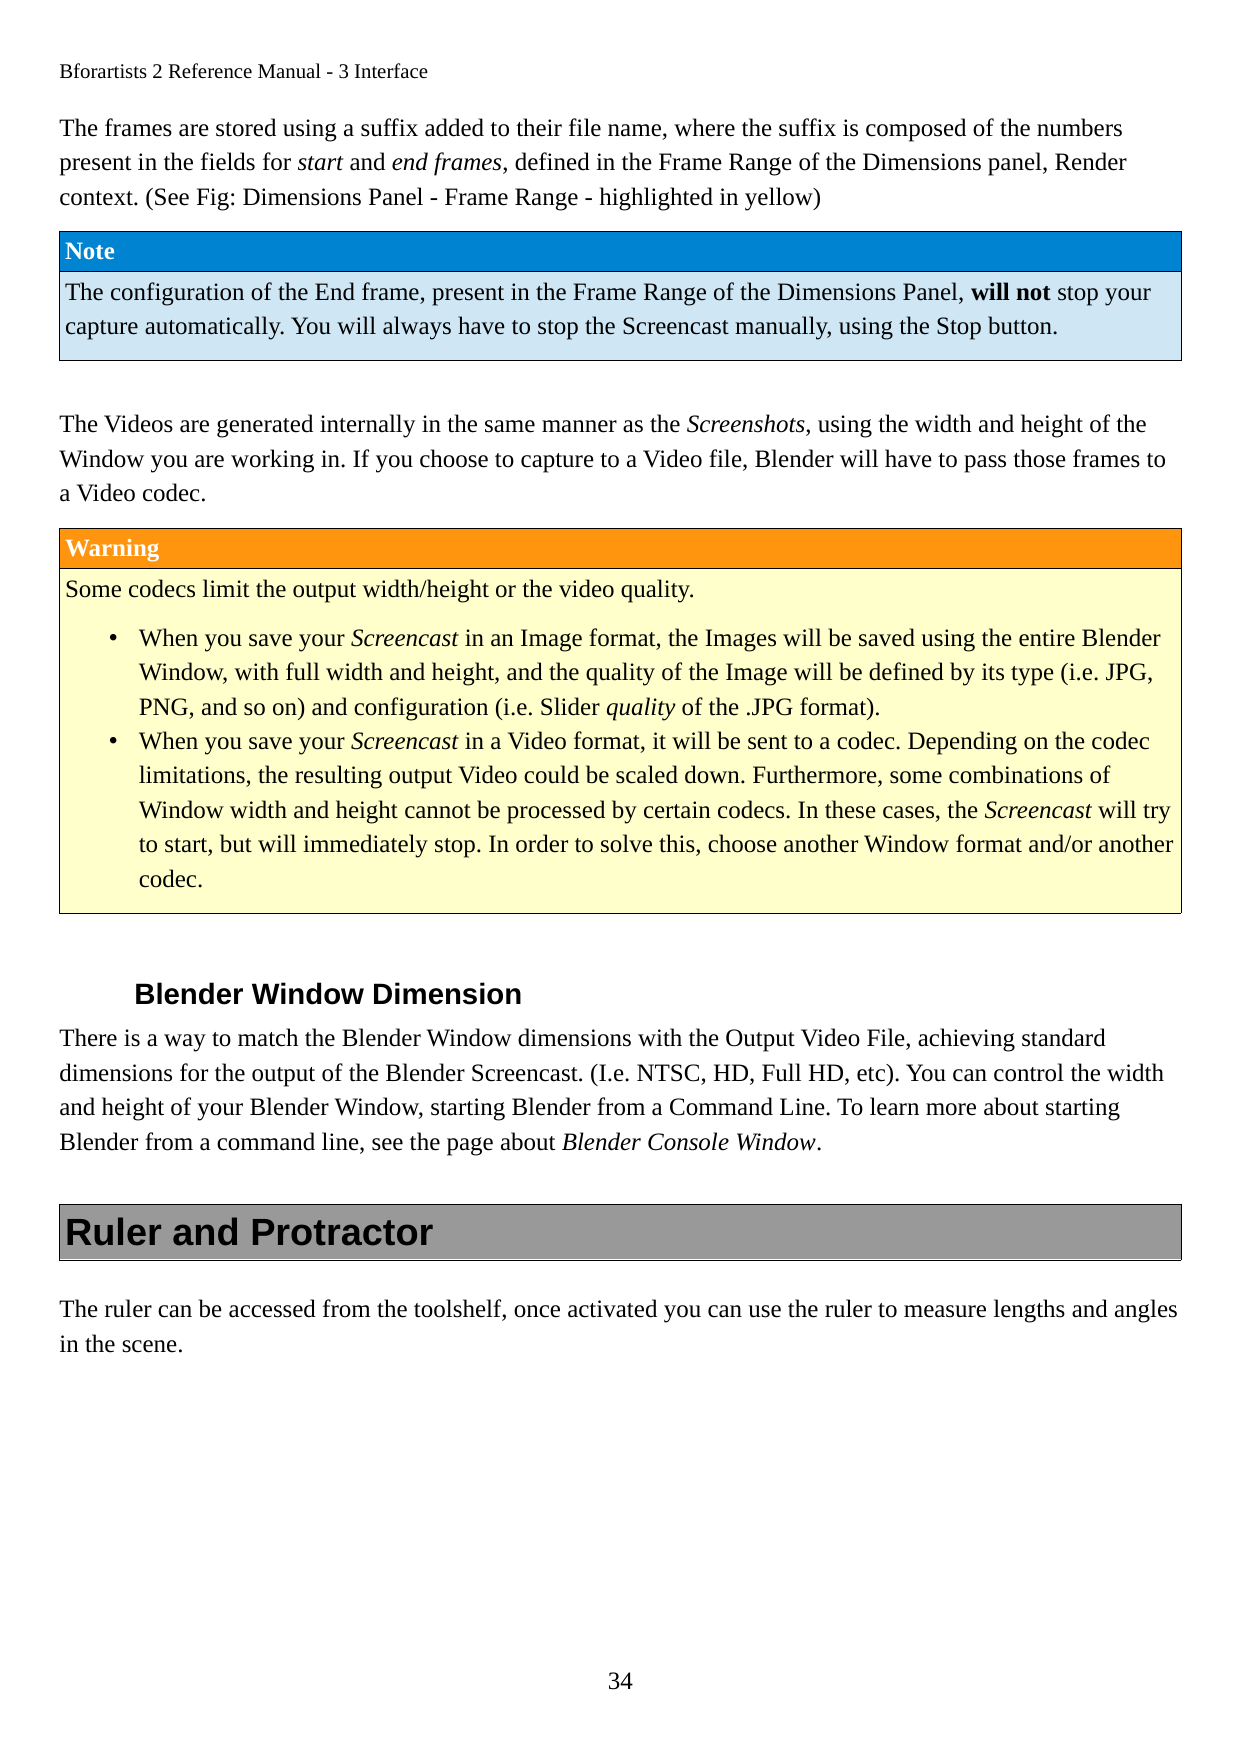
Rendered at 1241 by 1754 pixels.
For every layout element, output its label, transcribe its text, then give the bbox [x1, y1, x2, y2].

text There is a way to match the Blender Window dimensions with the Output Video File, achieving standard dimensions for the output of the Blender Screencast. (I.e. NTSC, HD, Full HD, etc). You can control the width and height of your Blender Window, starting Blender from a Command Line. To learn more about starting Blender from a command line, see the page about Blender Console Window. [59, 1023, 1181, 1155]
subtitle Blender Window Dimension [59, 977, 1181, 1011]
table_cell Some codecs limit the output width/height or the video quality. When you save your Screencast in an Image format, the Images will be saved using the entire Blender Window, with full width and height, and the quality of the Image will be defined by its type (i.e. JPG, PNG, and so on) and configuration (i.e. Slider quality of the .JPG format). When you save your Screencast in a Video format, it will be sent to a codec. Depending on the codec limitations, the resulting output Video could be scaled down. Furthermore, some combinations of Window width and height cannot be processed by certain codecs. In these cases, the Screencast will try to start, but will immediately stop. In order to solve this, choose another Window format and/or another codec. [60, 569, 1181, 913]
text The frames are stored using a suffix added to their file name, where the suffix is composed of the numbers present in the fields for start and end frames, defined in the Frame Range of the Dimensions panel, Render context. (See Fig: Dimensions Panel - Frame Range - highlighted in yellow) [59, 113, 1181, 210]
table_header Warning [60, 529, 1181, 568]
table_cell The configuration of the End frame, present in the Frame Range of the Dimensions Panel, will not stop your capture automatically. You will always have to stop the Screencast manually, using the Stop button. [60, 272, 1181, 360]
text The ruler can be accessed from the toolshelf, once activated you can use the ruler to measure lengths and angles in the scene. [59, 1294, 1181, 1357]
table_header Ruler and Protractor [60, 1205, 1181, 1259]
text The Videos are generated internally in the same manner as the Screenshots, using the width and height of the Window you are working in. If you choose to capture to a Video file, Blender will have to pass those frames to a Video codec. [59, 409, 1181, 507]
table_header Note [60, 232, 1181, 271]
